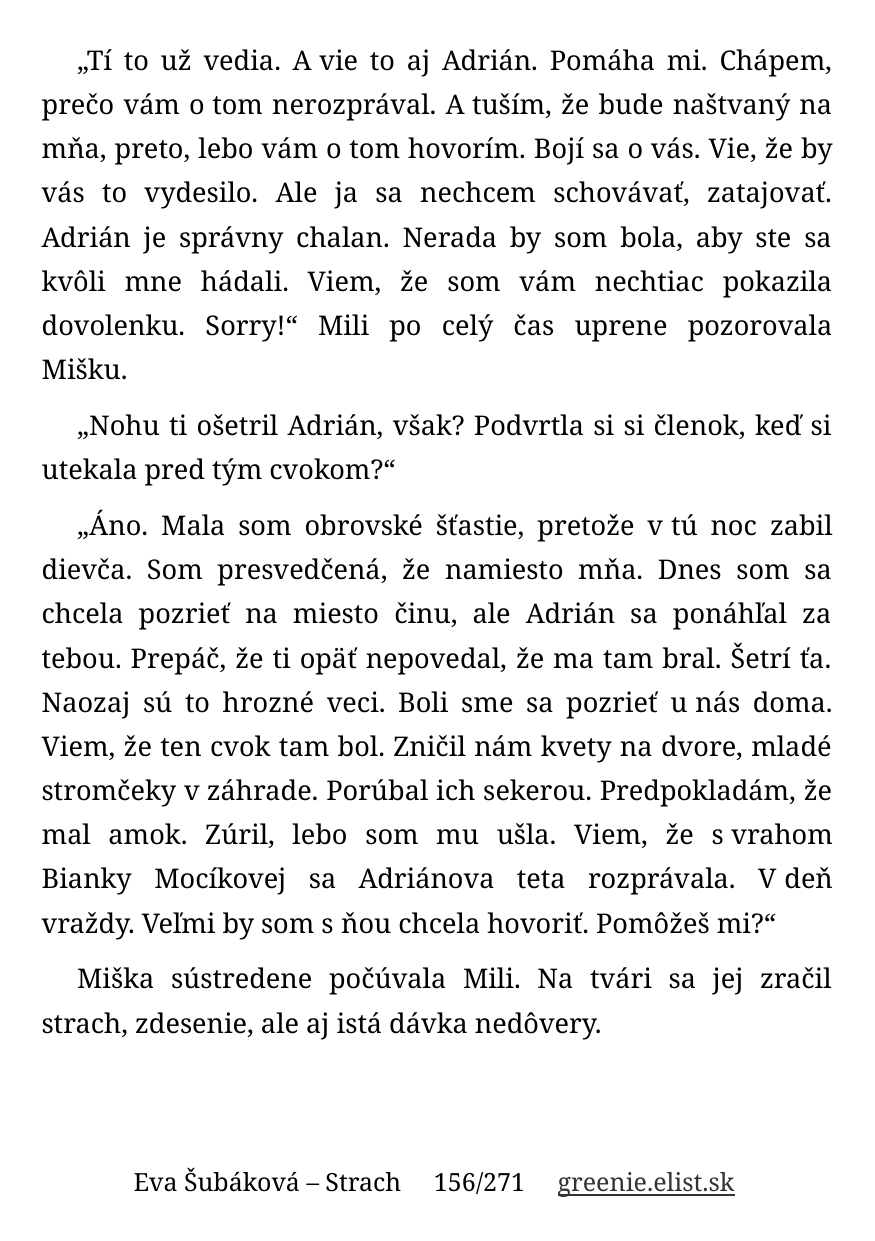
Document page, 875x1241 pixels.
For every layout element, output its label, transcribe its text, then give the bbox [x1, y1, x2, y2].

text „Tí to už vedia. A vie to aj Adrián. Pomáha mi. Chápem, prečo vám o tom nerozprával. A tuším, že bude naštvaný na mňa, preto, lebo vám o tom hovorím. Bojí sa o vás. Vie, že by vás to vydesilo. Ale ja sa nechcem schovávať, zatajovať. Adrián je správny chalan. Nerada by som bola, aby ste sa kvôli mne hádali. Viem, že som vám nechtiac pokazila dovolenku. Sorry!“ Mili po celý čas uprene pozorovala Mišku. [41, 41, 833, 387]
text Miška sústredene počúvala Mili. Na tvári sa jej zračil strach, zdesenie, ale aj istá dávka nedôvery. [41, 960, 833, 1041]
text „Áno. Mala som obrovské šťastie, pretože v tú noc zabil dievča. Som presvedčená, že namiesto mňa. Dnes som sa chcela pozrieť na miesto činu, ale Adrián sa ponáhľal za tebou. Prepáč, že ti opäť nepovedal, že ma tam bral. Šetrí ťa. Naozaj sú to hrozné veci. Boli sme sa pozrieť u nás doma. Viem, že ten cvok tam bol. Zničil nám kvety na dvore, mladé stromčeky v záhrade. Porúbal ich sekerou. Predpokladám, že mal amok. Zúril, lebo som mu ušla. Viem, že s vrahom Bianky Mocíkovej sa Adriánova teta rozprávala. V deň vraždy. Veľmi by som s ňou chcela hovoriť. Pomôžeš mi?“ [41, 507, 833, 941]
text „Nohu ti ošetril Adrián, však? Podvrtla si si členok, keď si utekala pred tým cvokom?“ [41, 406, 833, 487]
